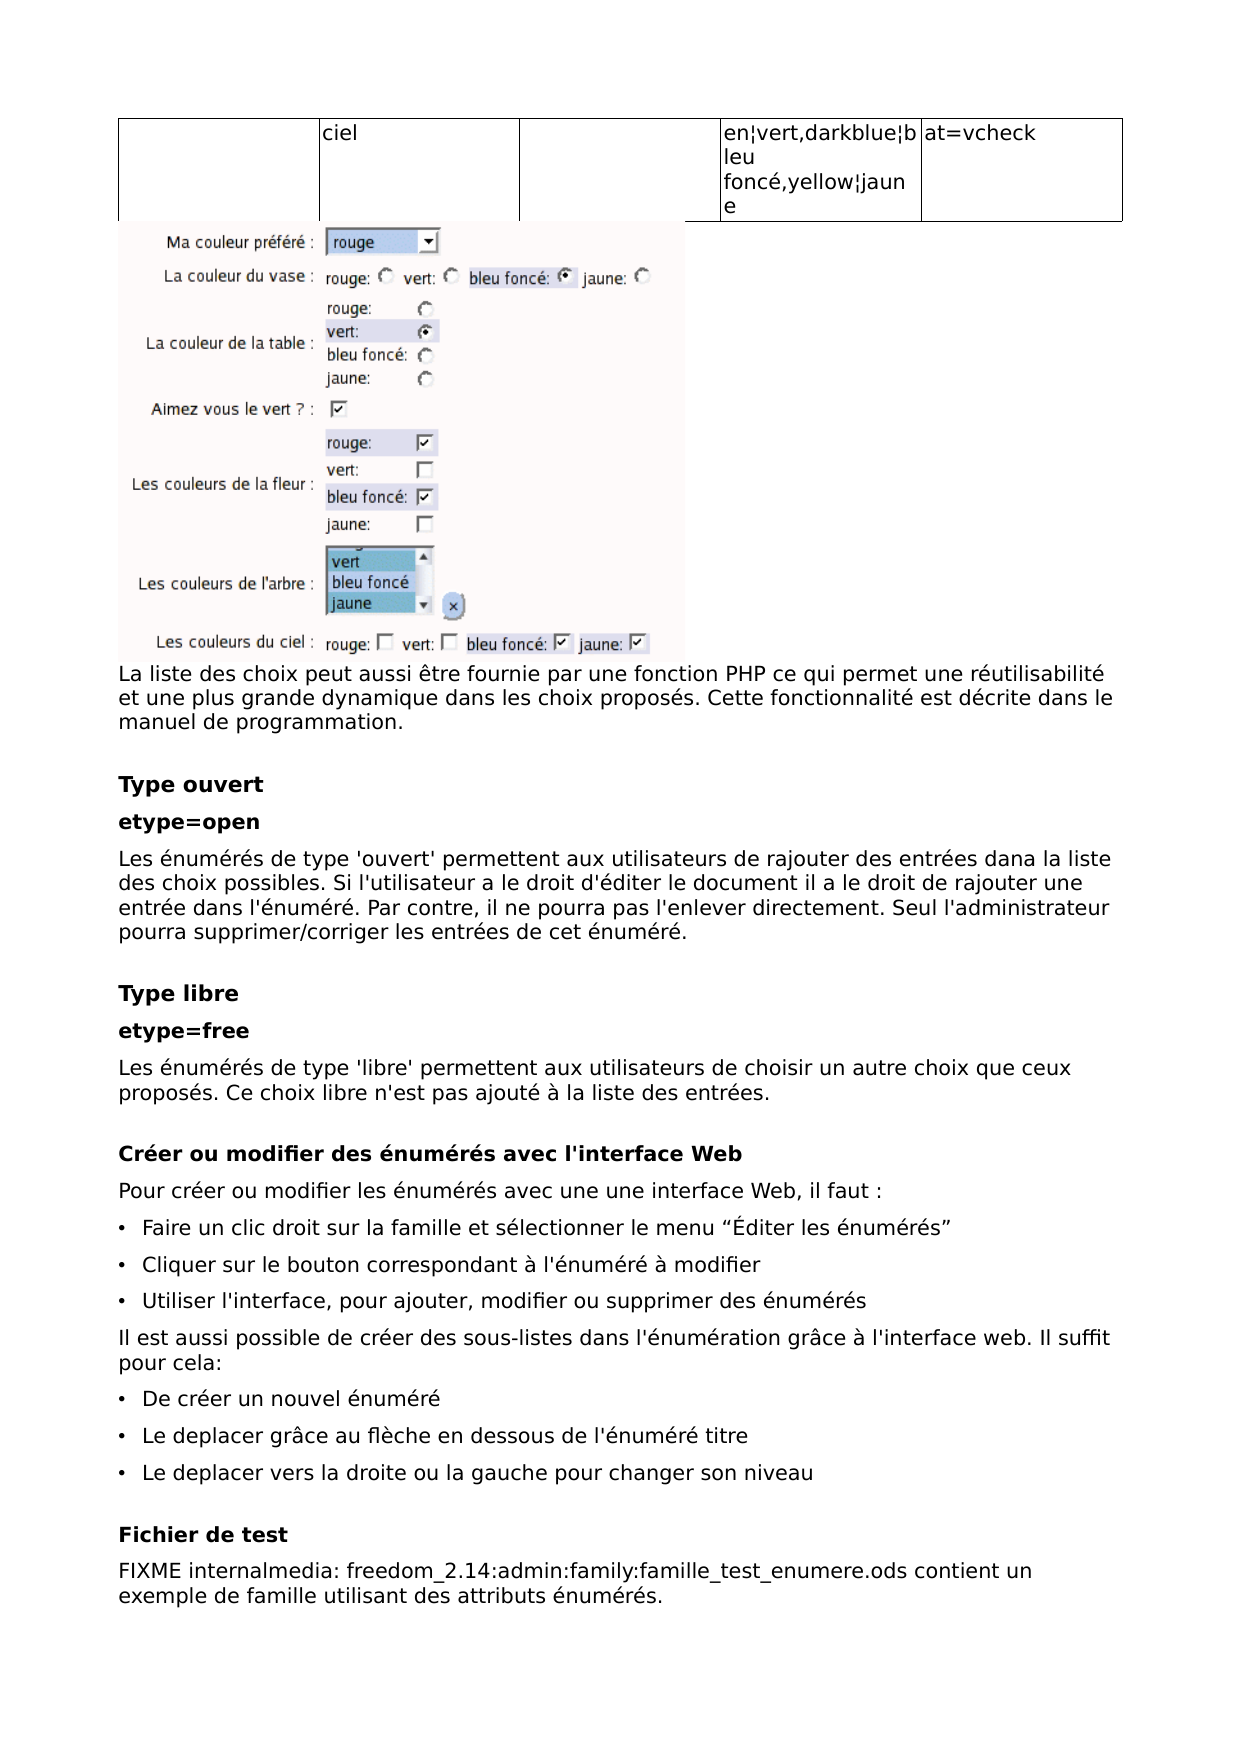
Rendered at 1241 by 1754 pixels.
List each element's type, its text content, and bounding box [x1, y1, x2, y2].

list Le deplacer grâce au flèche en dessous de l'énuméré titre [118, 1424, 1122, 1448]
subtitle Type ouvert [118, 772, 1122, 798]
text FIXME internalmedia: freedom_2.14:admin:family:famille_test_enumere.ods contient un exemple de famille utilisant des attributs énumérés. [118, 1559, 1122, 1608]
table_cell at=vcheck [922, 119, 1122, 221]
table_cell [520, 119, 720, 221]
table_cell ciel [320, 119, 519, 221]
text La liste des choix peut aussi être fournie par une fonction PHP ce qui permet une réutilisabilité et une plus grande dynamique dans les choix proposés. Cette fonctionnalité est décrite dans le manuel de programmation. [118, 662, 1122, 735]
list Cliquer sur le bouton correspondant à l'énuméré à modifier [118, 1253, 1122, 1277]
table_cell en¦vert,darkblue¦bleu foncé,yellow¦jaune [721, 119, 921, 221]
picture [118, 221, 686, 662]
text Les énumérés de type 'ouvert' permettent aux utilisateurs de rajouter des entrées dana la liste des choix possibles. Si l'utilisateur a le droit d'éditer le document il a le droit de rajouter une entrée dans l'énuméré. Par contre, il ne pourra pas l'enlever directement. Seul l'administrateur pourra supprimer/corriger les entrées de cet énuméré. [118, 847, 1122, 944]
list De créer un nouvel énuméré [118, 1387, 1122, 1412]
text etype=free [118, 1019, 1122, 1044]
subtitle Créer ou modifier des énumérés avec l'interface Web [118, 1142, 1122, 1167]
subtitle Type libre [118, 982, 1122, 1007]
text Les énumérés de type 'libre' permettent aux utilisateurs de choisir un autre choix que ceux proposés. Ce choix libre n'est pas ajouté à la liste des entrées. [118, 1056, 1122, 1105]
text etype=open [118, 810, 1122, 834]
text Pour créer ou modifier les énumérés avec une une interface Web, il faut : [118, 1179, 1122, 1203]
table_cell [119, 119, 319, 221]
text Il est aussi possible de créer des sous-listes dans l'énumération grâce à l'interface web. Il suffit pour cela: [118, 1326, 1122, 1375]
list Utiliser l'interface, pour ajouter, modifier ou supprimer des énumérés [118, 1289, 1122, 1314]
subtitle Fichier de test [118, 1523, 1122, 1547]
list Faire un clic droit sur la famille et sélectionner le menu “Éditer les énumérés” [118, 1216, 1122, 1240]
list Le deplacer vers la droite ou la gauche pour changer son niveau [118, 1461, 1122, 1485]
